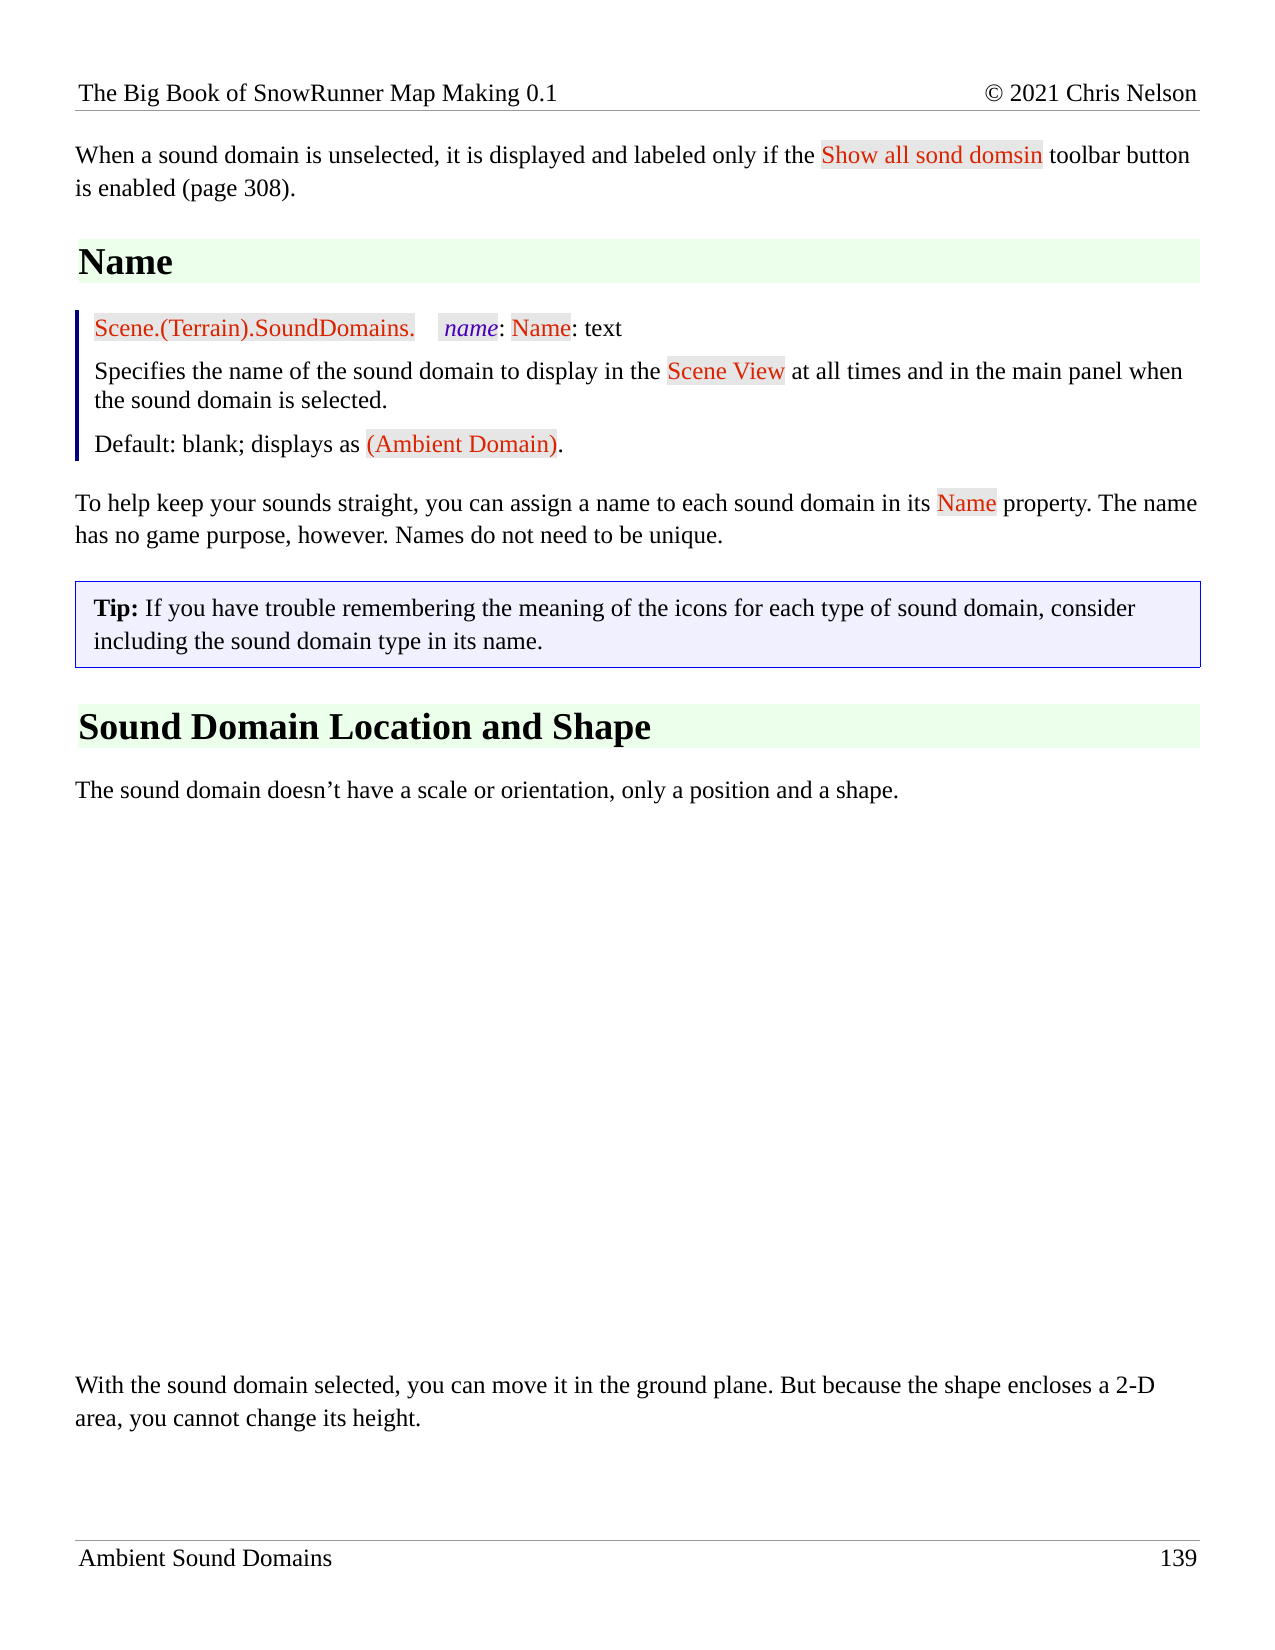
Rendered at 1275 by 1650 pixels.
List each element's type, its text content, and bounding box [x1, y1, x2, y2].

text Default: blank; displays as (Ambient Domain). [79, 426, 1200, 461]
subtitle Sound Domain Location and Shape [78, 704, 1200, 748]
list If you have trouble remembering the meaning of the icons for each type of sound domain, consider including the sound domain type in its name. [76, 582, 1200, 667]
text To help keep your sounds straight, you can assign a name to each sound domain in its Name property. The name has no game purpose, however. Names do not need to be unique. [75, 488, 1200, 549]
text Specifies the name of the sound domain to display in the Scene View at all times and in the main panel when the sound domain is selected. [79, 353, 1200, 414]
text The sound domain doesn’t have a scale or orientation, only a position and a shape. [75, 775, 1200, 804]
text With the sound domain selected, you can move it in the ground plane. But because the shape encloses a 2‑D area, you cannot change its height. [75, 1370, 1200, 1431]
text When a sound domain is unselected, it is displayed and labeled only if the Show all sond domsin toolbar button is enabled (page 308). [75, 140, 1200, 202]
subtitle Name [78, 239, 1200, 283]
text Scene.(Terrain).SoundDomains. name: Name: text [75, 309, 1200, 341]
